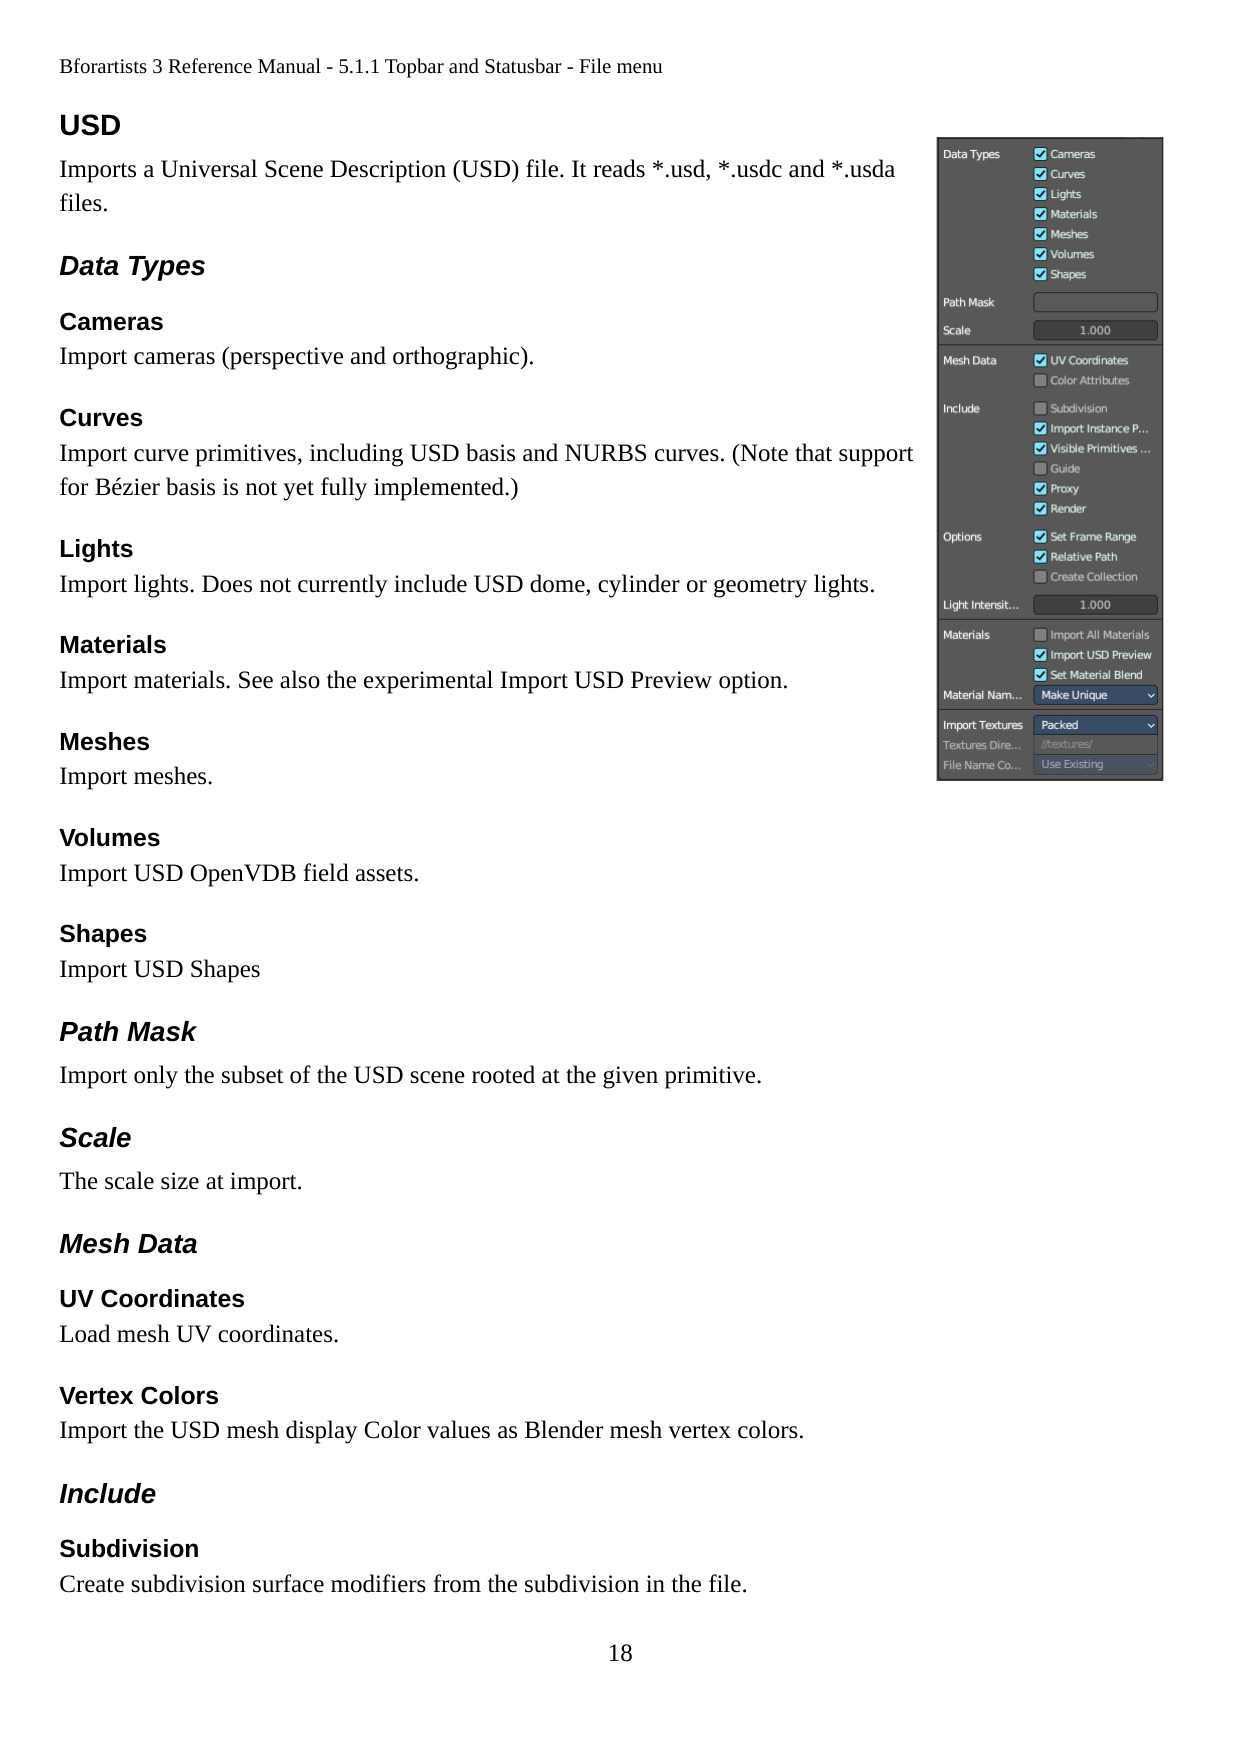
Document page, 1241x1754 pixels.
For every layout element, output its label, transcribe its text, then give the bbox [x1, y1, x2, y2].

text Import materials. See also the experimental Import USD Preview option. [59, 665, 936, 694]
subtitle [1164, 307, 1181, 335]
text Imports a Universal Scene Description (USD) file. It reads *.usd, *.usdc and *.usda files. [59, 154, 936, 217]
text Load mesh UV coordinates. [59, 1319, 1181, 1348]
subtitle [1164, 727, 1181, 755]
subtitle Mesh Data [59, 1227, 1181, 1259]
subtitle Include [59, 1477, 1181, 1509]
subtitle Path Mask [59, 1016, 1181, 1047]
subtitle Lights [59, 534, 936, 562]
subtitle Cameras [59, 307, 936, 335]
subtitle Data Types [59, 250, 936, 282]
subtitle Meshes [59, 727, 936, 755]
subtitle UV Coordinates [59, 1284, 1181, 1313]
subtitle [1164, 534, 1181, 562]
text Import USD Shapes [59, 954, 1181, 983]
subtitle Materials [59, 630, 936, 659]
subtitle USD [59, 107, 1181, 141]
subtitle [1164, 630, 1181, 659]
text Import only the subset of the USD scene rooted at the given primitive. [59, 1060, 1181, 1089]
subtitle Curves [59, 403, 936, 432]
subtitle [1164, 403, 1181, 432]
picture [936, 137, 1164, 781]
subtitle [1164, 250, 1181, 282]
text Import cameras (perspective and orthographic). [59, 341, 936, 370]
subtitle Subdivision [59, 1534, 1181, 1562]
text Import curve primitives, including USD basis and NURBS curves. (Note that support for Bézier basis is not yet fully implemented.) [59, 438, 936, 501]
text Import USD OpenVDB field assets. [59, 858, 1181, 886]
subtitle Scale [59, 1122, 1181, 1153]
subtitle Vertex Colors [59, 1381, 1181, 1409]
text Import meshes. [59, 761, 1181, 790]
subtitle Volumes [59, 823, 1181, 851]
text Import lights. Does not currently include USD dome, cylinder or geometry lights. [59, 569, 936, 597]
text The scale size at import. [59, 1166, 1181, 1195]
subtitle Shapes [59, 919, 1181, 948]
text Create subdivision surface modifiers from the subdivision in the file. [59, 1569, 1181, 1597]
text Import the USD mesh display Color values as Blender mesh vertex colors. [59, 1416, 1181, 1444]
